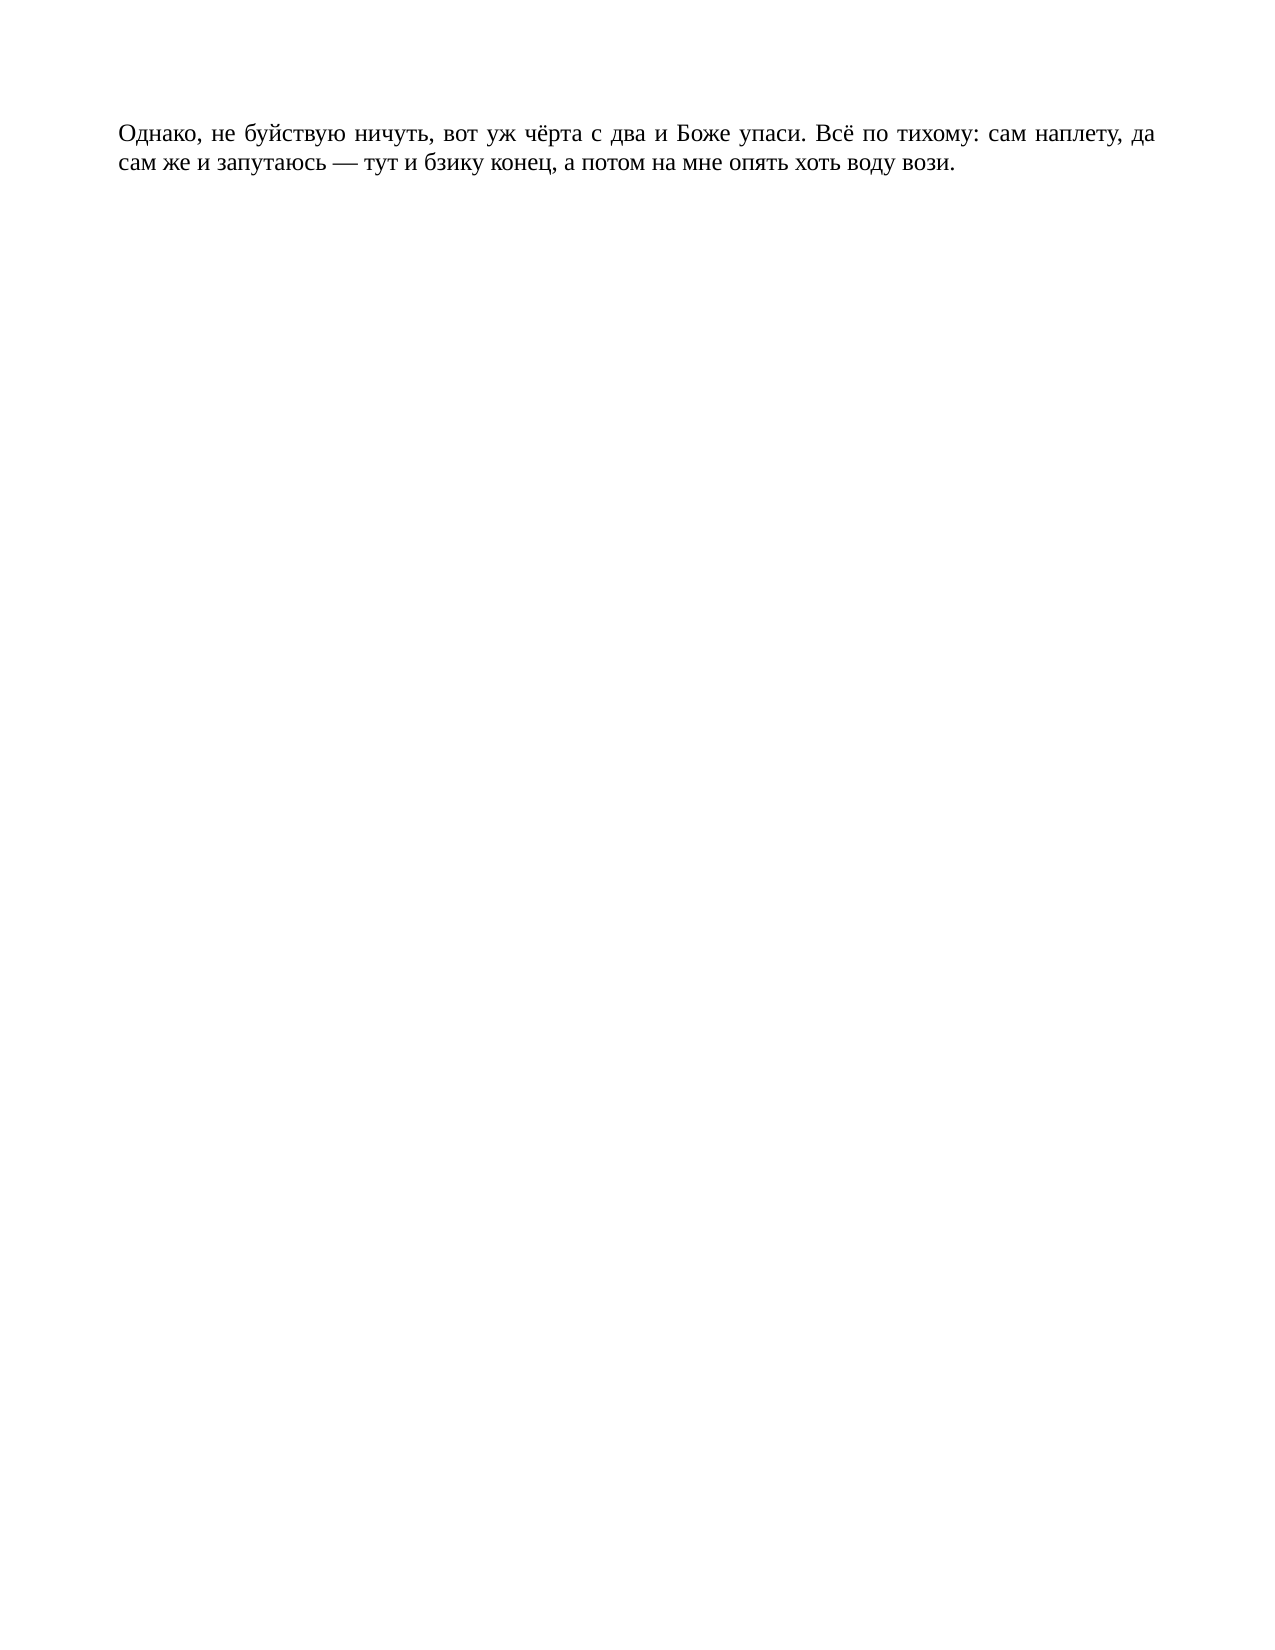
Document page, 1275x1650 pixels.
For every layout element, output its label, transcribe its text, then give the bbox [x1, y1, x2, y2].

text Однако, не буйствую ничуть, вот уж чёрта с два и Боже упаси. Всё по тихому: сам наплету, да сам же и запутаюсь — тут и бзику конец, а потом на мне опять хоть воду вози. [118, 118, 1157, 176]
